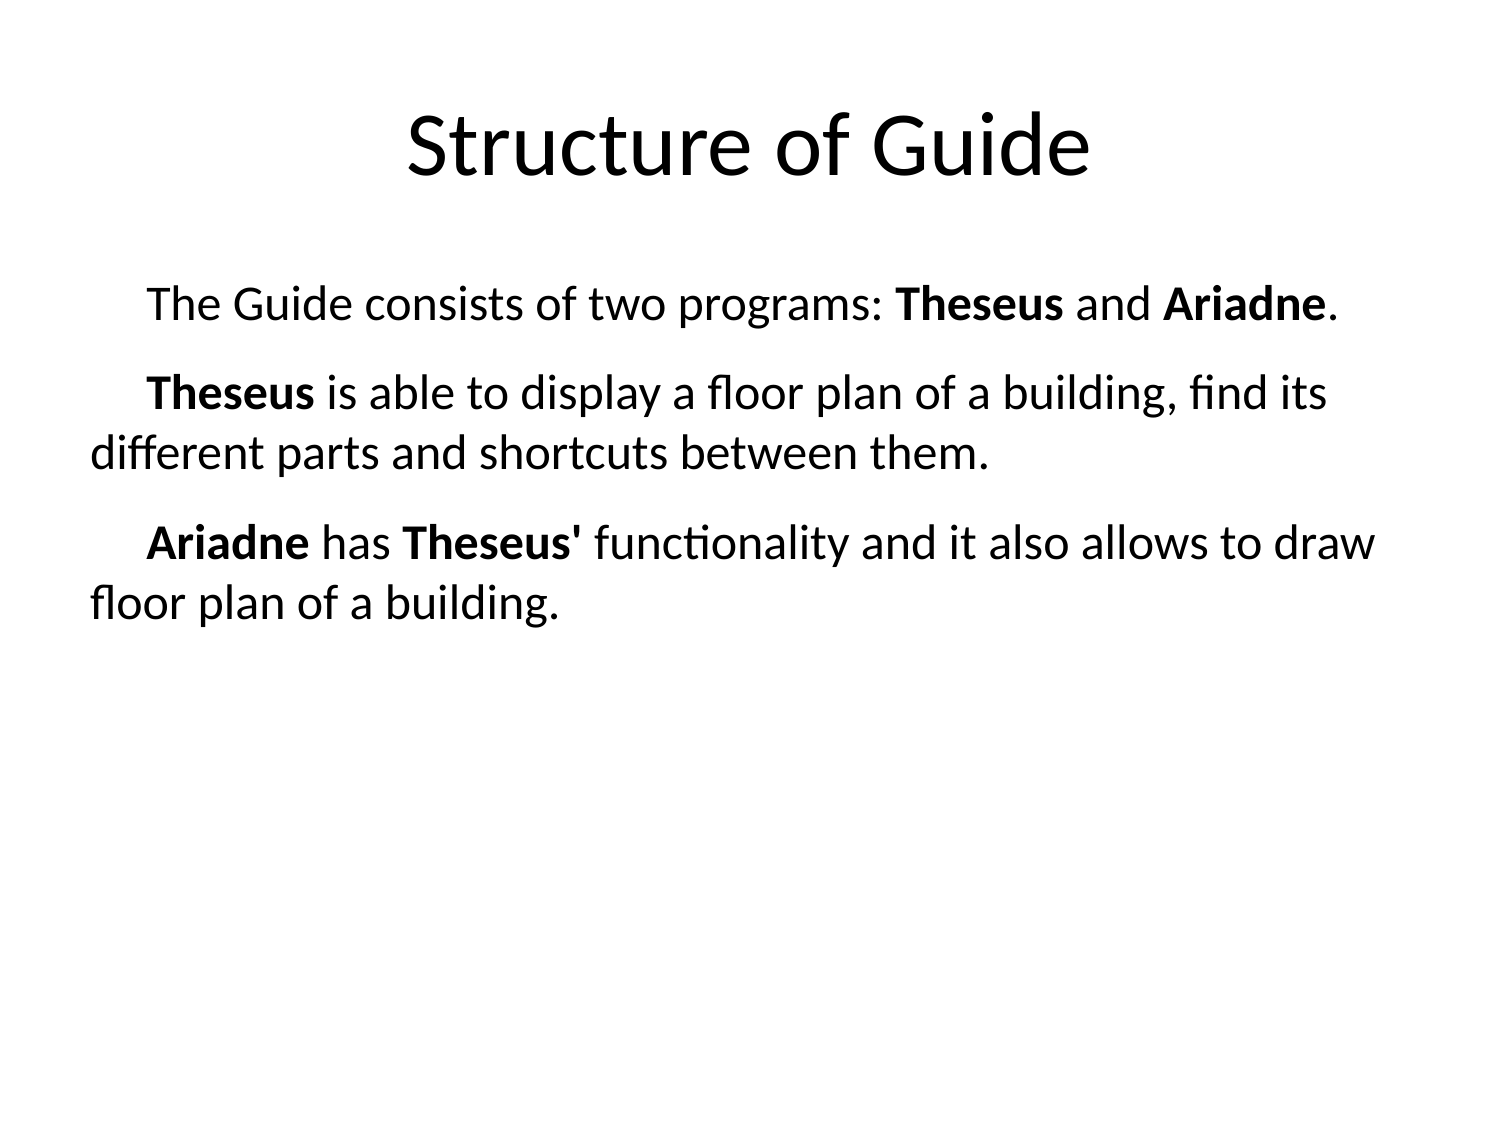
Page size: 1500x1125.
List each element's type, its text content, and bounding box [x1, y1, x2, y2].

list The Guide consists of two programs: Theseus and Ariadne. Theseus is able to display a floor plan of a building, find its different parts and shortcuts between them. Ariadne has Theseus' functionality and it also allows to draw floor plan of a building. [75, 262, 1426, 1005]
title Structure of Guide [75, 45, 1425, 233]
